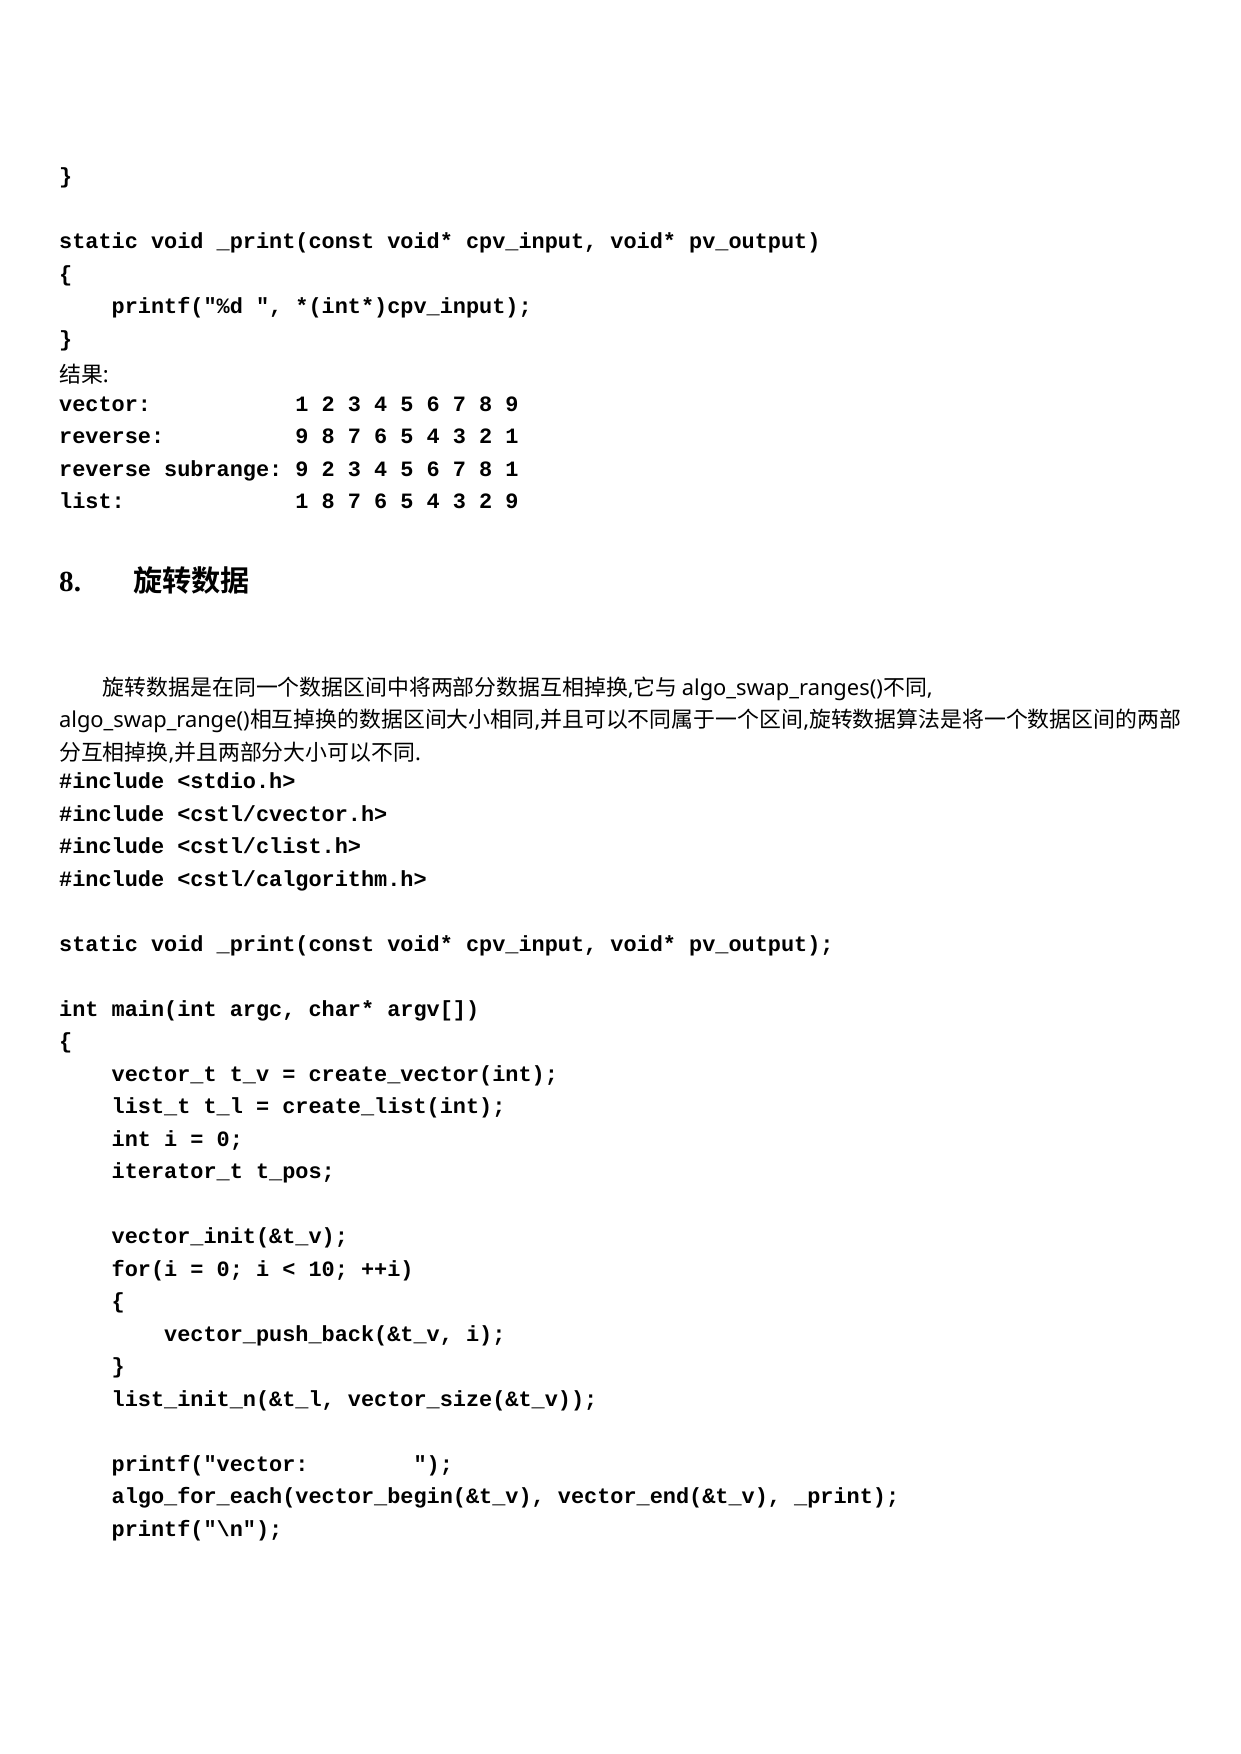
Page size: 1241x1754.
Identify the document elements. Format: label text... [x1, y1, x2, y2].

text reverse: 9 8 7 6 5 4 3 2 1 [59, 422, 1181, 454]
text static void _print(const void* cpv_input, void* pv_output); [59, 929, 1181, 962]
text #include <cstl/cvector.h> [59, 799, 1181, 832]
text printf("\n"); [59, 1514, 1181, 1547]
text } [59, 1352, 1181, 1384]
text list: 1 8 7 6 5 4 3 2 9 [59, 487, 1181, 519]
subtitle 旋转数据 [59, 546, 1181, 611]
text { [59, 259, 1181, 292]
text #include <cstl/calgorithm.h> [59, 864, 1181, 897]
text printf("%d ", *(int*)cpv_input); [59, 292, 1181, 324]
text 旋转数据是在同一个数据区间中将两部分数据互相掉换,它与algo_swap_ranges()不同, [59, 669, 1181, 702]
text { [59, 1287, 1181, 1319]
text algo_for_each(vector_begin(&t_v), vector_end(&t_v), _print); [59, 1482, 1181, 1514]
text iterator_t t_pos; [59, 1157, 1181, 1189]
text vector_init(&t_v); [59, 1222, 1181, 1254]
text } [59, 324, 1181, 357]
text #include <cstl/clist.h> [59, 832, 1181, 864]
text { [59, 1027, 1181, 1059]
text printf("vector: "); [59, 1449, 1181, 1482]
text list_t t_l = create_list(int); [59, 1092, 1181, 1124]
text vector: 1 2 3 4 5 6 7 8 9 [59, 389, 1181, 422]
text reverse subrange: 9 2 3 4 5 6 7 8 1 [59, 454, 1181, 487]
text 结果: [59, 357, 1181, 389]
text for(i = 0; i < 10; ++i) [59, 1254, 1181, 1287]
text list_init_n(&t_l, vector_size(&t_v)); [59, 1384, 1181, 1417]
text #include <stdio.h> [59, 767, 1181, 799]
text vector_t t_v = create_vector(int); [59, 1059, 1181, 1092]
text int i = 0; [59, 1124, 1181, 1157]
text static void _print(const void* cpv_input, void* pv_output) [59, 227, 1181, 259]
text int main(int argc, char* argv[]) [59, 994, 1181, 1027]
text algo_swap_range()相互掉换的数据区间大小相同,并且可以不同属于一个区间,旋转数据算法是将一个数据区间的两部分互相掉换,并且两部分大小可以不同. [59, 702, 1181, 767]
text } [59, 162, 1181, 194]
text vector_push_back(&t_v, i); [59, 1319, 1181, 1352]
